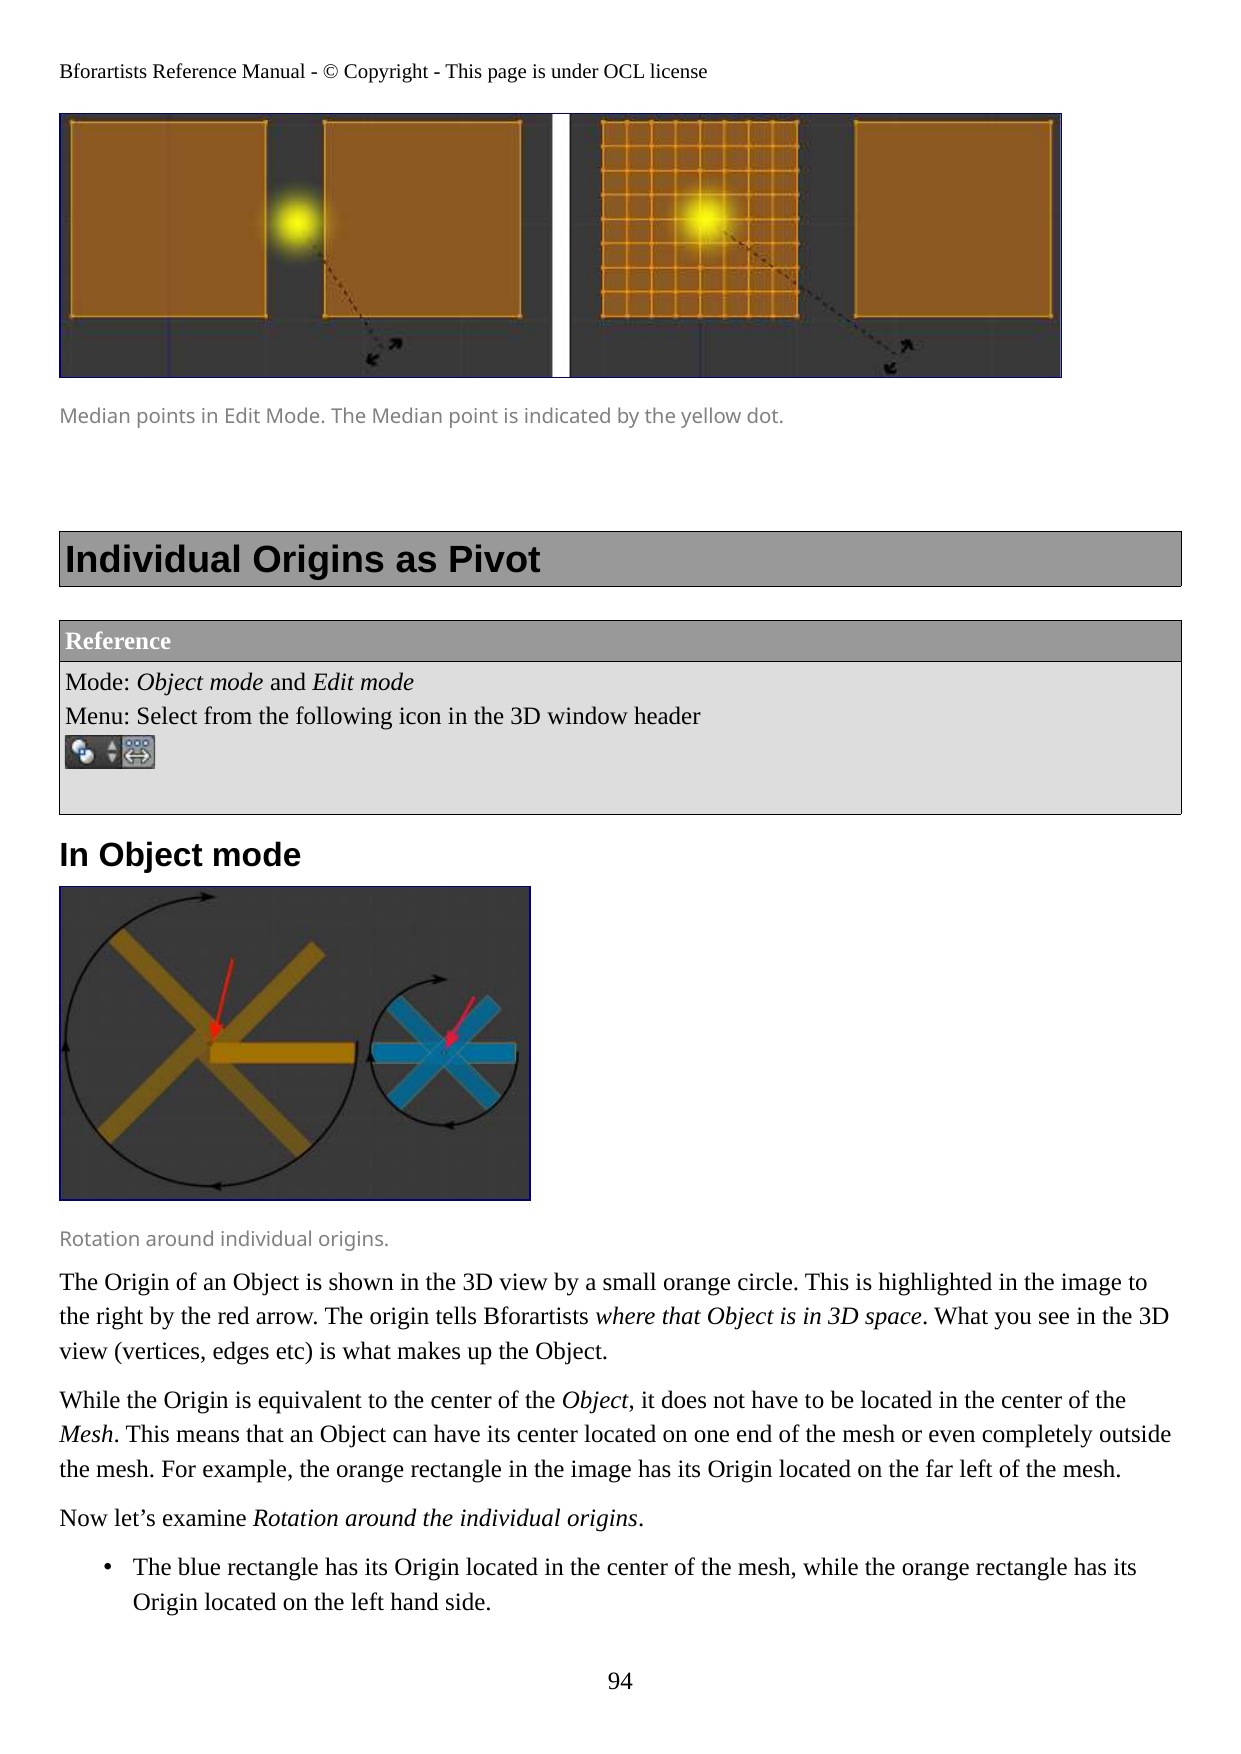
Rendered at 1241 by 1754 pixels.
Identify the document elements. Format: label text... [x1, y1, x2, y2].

picture [61, 114, 1061, 377]
text Median points in Edit Mode. The Median point is indicated by the yellow dot. [59, 398, 1181, 430]
list The blue rectangle has its Origin located in the center of the mesh, while the orange rectangle has its Origin located on the left hand side. [103, 1552, 1181, 1615]
text Rotation around individual origins. [59, 1221, 1181, 1252]
table_header Reference [60, 621, 1181, 661]
text While the Origin is equivalent to the center of the Object, it does not have to be located in the center of the Mesh. This means that an Object can have its center located on one end of the mesh or even completely outside the mesh. For example, the orange rectangle in the image has its Origin located on the far left of the mesh. [59, 1385, 1181, 1483]
table_header Individual Origins as Pivot [60, 532, 1181, 586]
picture [64, 735, 156, 769]
table_cell Mode: Object mode and Edit mode Menu: Select from the following icon in the 3D window header [60, 662, 1181, 814]
picture [61, 887, 529, 1199]
text The Origin of an Object is shown in the 3D view by a small orange circle. This is highlighted in the image to the right by the red arrow. The origin tells Bforartists where that Object is in 3D space. What you see in the 3D view (vertices, edges etc) is what makes up the Object. [59, 1267, 1181, 1365]
subtitle In Object mode [59, 835, 1181, 873]
text Now let’s examine Rotation around the individual origins. [59, 1503, 1181, 1532]
